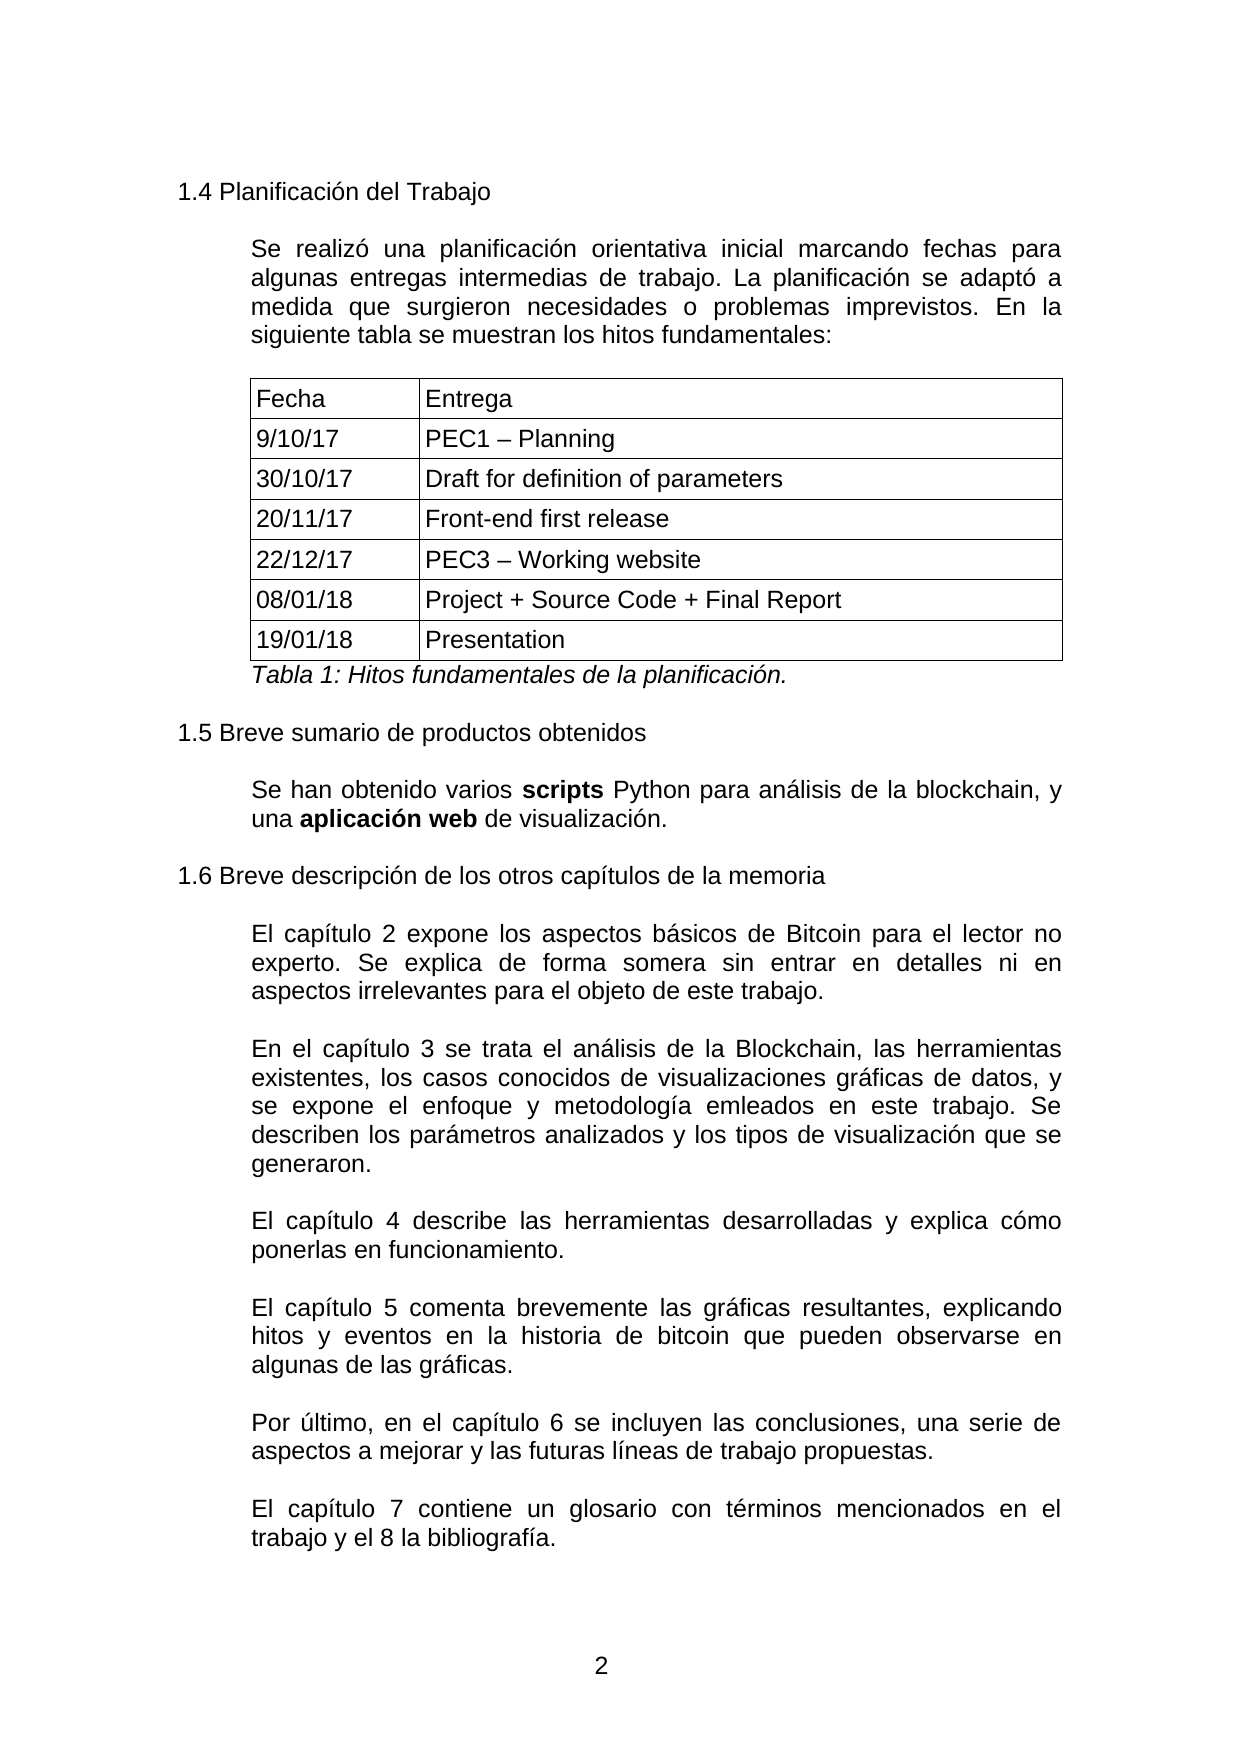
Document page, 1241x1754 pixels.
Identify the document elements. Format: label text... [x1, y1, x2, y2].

table_cell 08/01/18 [251, 580, 419, 619]
subtitle 1.4 Planificación del Trabajo [177, 176, 1063, 205]
text El capítulo 4 describe las herramientas desarrolladas y explica cómo ponerlas en funcionamiento. [251, 1206, 1063, 1264]
text El capítulo 2 expone los aspectos básicos de Bitcoin para el lector no experto. Se explica de forma somera sin entrar en detalles ni en aspectos irrelevantes para el objeto de este trabajo. [251, 919, 1063, 1005]
text El capítulo 7 contiene un glosario con términos mencionados en el trabajo y el 8 la bibliografía. [251, 1494, 1063, 1551]
table_cell 30/10/17 [251, 459, 419, 499]
text El capítulo 5 comenta brevemente las gráficas resultantes, explicando hitos y eventos en la historia de bitcoin que pueden observarse en algunas de las gráficas. [251, 1292, 1063, 1379]
table_cell 9/10/17 [251, 419, 419, 458]
table_cell Project + Source Code + Final Report [420, 580, 1062, 619]
text Por último, en el capítulo 6 se incluyen las conclusiones, una serie de aspectos a mejorar y las futuras líneas de trabajo propuestas. [251, 1407, 1063, 1465]
table_cell PEC3 – Working website [420, 540, 1062, 579]
subtitle 1.5 Breve sumario de productos obtenidos [177, 717, 1063, 746]
table_cell Draft for definition of parameters [420, 459, 1062, 499]
table_cell Front-end first release [420, 500, 1062, 539]
table_cell 22/12/17 [251, 540, 419, 579]
text En el capítulo 3 se trata el análisis de la Blockchain, las herramientas existentes, los casos conocidos de visualizaciones gráficas de datos, y se expone el enfoque y metodología emleados en este trabajo. Se describen los parámetros analizados y los tipos de visualización que se generaron. [251, 1034, 1063, 1177]
table_cell Presentation [420, 621, 1062, 660]
subtitle 1.6 Breve descripción de los otros capítulos de la memoria [177, 861, 1063, 890]
table_cell 20/11/17 [251, 500, 419, 539]
text Tabla 1: Hitos fundamentales de la planificación. [251, 661, 1063, 689]
table_header Fecha [251, 379, 419, 418]
text Se realizó una planificación orientativa inicial marcando fechas para algunas entregas intermedias de trabajo. La planificación se adaptó a medida que surgieron necesidades o problemas imprevistos. En la siguiente tabla se muestran los hitos fundamentales: [251, 234, 1063, 349]
table_header Entrega [420, 379, 1062, 418]
text Se han obtenido varios scripts Python para análisis de la blockchain, y una aplicación web de visualización. [251, 775, 1063, 832]
table_cell 19/01/18 [251, 621, 419, 660]
table_cell PEC1 – Planning [420, 419, 1062, 458]
